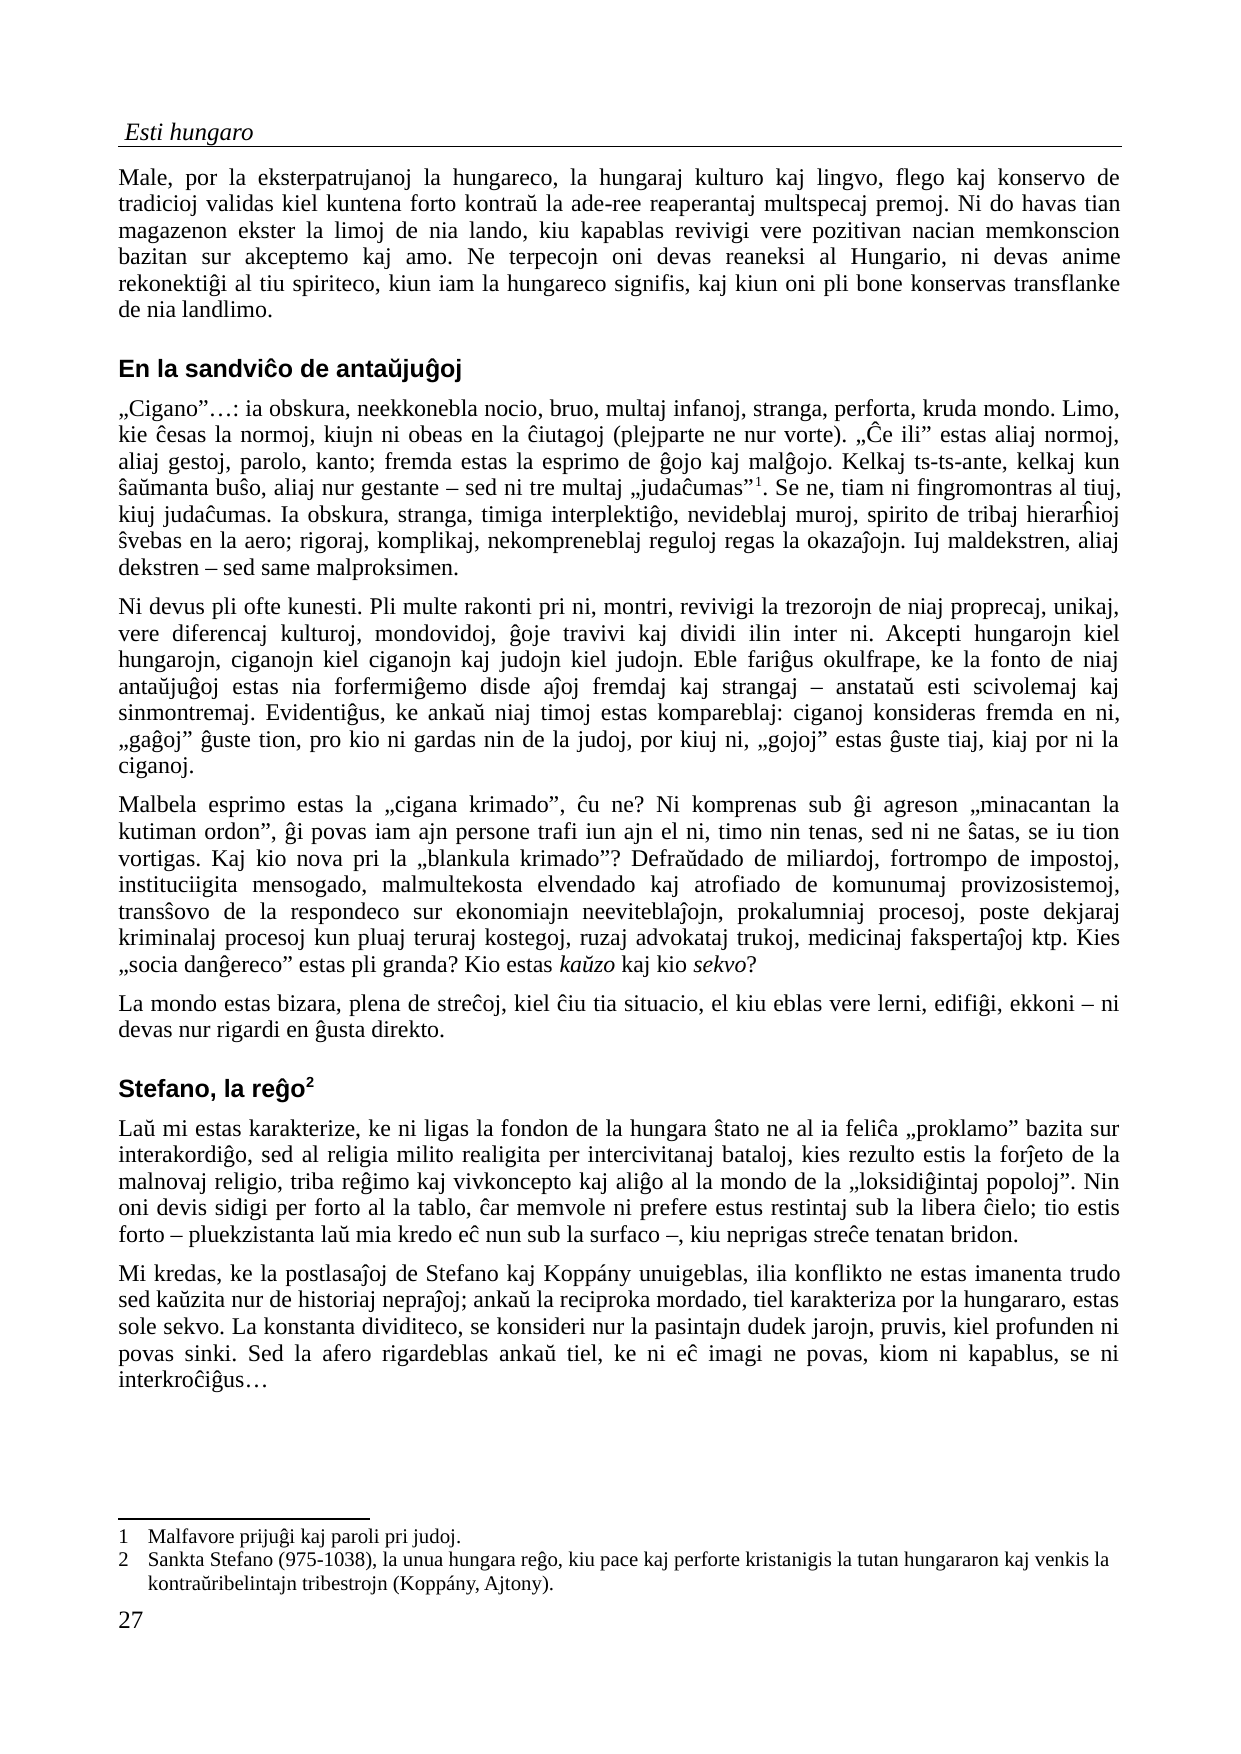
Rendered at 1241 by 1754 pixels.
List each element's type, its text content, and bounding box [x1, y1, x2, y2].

text Male, por la eksterpatrujanoj la hungareco, la hungaraj kulturo kaj lingvo, flego kaj konservo de tradicioj validas kiel kuntena forto kontraŭ la ade-ree reaperantaj multspecaj premoj. Ni do havas tian magazenon ekster la limoj de nia lando, kiu kapablas revivigi vere pozitivan nacian memkonscion bazitan sur akceptemo kaj amo. Ne terpecojn oni devas reaneksi al Hungario, ni devas anime rekonektiĝi al tiu spiriteco, kiun iam la hungareco signifis, kaj kiun oni pli bone konservas transflanke de nia landlimo. [118, 164, 1122, 323]
text Malfavore prijuĝi kaj paroli pri judoj. [118, 1525, 1122, 1548]
text Malbela esprimo estas la „cigana krimado”, ĉu ne? Ni komprenas sub ĝi agreson „minacantan la kutiman ordon”, ĝi povas iam ajn persone trafi iun ajn el ni, timo nin tenas, sed ni ne ŝatas, se iu tion vortigas. Kaj kio nova pri la „blankula krimado”? Defraŭdado de miliardoj, fortrompo de impostoj, instituciigita mensogado, malmultekosta elvendado kaj atrofiado de komunumaj provizosistemoj, transŝovo de la respondeco sur ekonomiajn neeviteblaĵojn, prokalumniaj procesoj, poste dekjaraj kriminalaj procesoj kun pluaj teruraj kostegoj, ruzaj advokataj trukoj, medicinaj fakspertaĵoj ktp. Kies „socia danĝereco” estas pli granda? Kio estas kaŭzo kaj kio sekvo? [118, 792, 1122, 977]
subtitle Stefano, la reĝo [118, 1074, 1122, 1102]
text Sankta Stefano (975-1038), la unua hungara reĝo, kiu pace kaj perforte kristanigis la tutan hungararon kaj venkis la kontraŭribelintajn tribestrojn (Koppány, Ajtony). [118, 1548, 1122, 1594]
text La mondo estas bizara, plena de streĉoj, kiel ĉiu tia situacio, el kiu eblas vere lerni, edifiĝi, ekkoni – ni devas nur rigardi en ĝusta direkto. [118, 990, 1122, 1043]
text Ni devus pli ofte kunesti. Pli multe rakonti pri ni, montri, revivigi la trezorojn de niaj proprecaj, unikaj, vere diferencaj kulturoj, mondovidoj, ĝoje travivi kaj dividi ilin inter ni. Akcepti hungarojn kiel hungarojn, ciganojn kiel ciganojn kaj judojn kiel judojn. Eble fariĝus okulfrape, ke la fonto de niaj antaŭjuĝoj estas nia forfermiĝemo disde aĵoj fremdaj kaj strangaj – anstataŭ esti scivolemaj kaj sinmontremaj. Evidentiĝus, ke ankaŭ niaj timoj estas kompareblaj: ciganoj konsideras fremda en ni, „gaĝoj” ĝuste tion, pro kio ni gardas nin de la judoj, por kiuj ni, „gojoj” estas ĝuste tiaj, kiaj por ni la ciganoj. [118, 593, 1122, 779]
text Laŭ mi estas karakterize, ke ni ligas la fondon de la hungara ŝtato ne al ia feliĉa „proklamo” bazita sur interakordiĝo, sed al religia milito realigita per intercivitanaj bataloj, kies rezulto estis la forĵeto de la malnovaj religio, triba reĝimo kaj vivkoncepto kaj aliĝo al la mondo de la „loksidiĝintaj popoloj”. Nin oni devis sidigi per forto al la tablo, ĉar memvole ni prefere estus restintaj sub la libera ĉielo; tio estis forto – pluekzistanta laŭ mia kredo eĉ nun sub la surfaco –, kiu neprigas streĉe tenatan bridon. [118, 1115, 1122, 1248]
text „Cigano”…: ia obskura, neekkonebla nocio, bruo, multaj infanoj, stranga, perforta, kruda mondo. Limo, kie ĉesas la normoj, kiujn ni obeas en la ĉiutagoj (plejparte ne nur vorte). „Ĉe ili” estas aliaj normoj, aliaj gestoj, parolo, kanto; fremda estas la esprimo de ĝojo kaj malĝojo. Kelkaj ts-ts-ante, kelkaj kun ŝaŭmanta buŝo, aliaj nur gestante – sed ni tre multaj „judaĉumas”. Se ne, tiam ni fingromontras al tiuj, kiuj judaĉumas. Ia obskura, stranga, timiga interplektiĝo, nevideblaj muroj, spirito de tribaj hierarĥioj ŝvebas en la aero; rigoraj, komplikaj, nekompreneblaj reguloj regas la okazaĵojn. Iuj maldekstren, aliaj dekstren – sed same malproksimen. [118, 395, 1122, 581]
subtitle En la sandviĉo de antaŭjuĝoj [118, 354, 1122, 382]
text Mi kredas, ke la postlasaĵoj de Stefano kaj Koppány unuigeblas, ilia konflikto ne estas imanenta trudo sed kaŭzita nur de historiaj nepraĵoj; ankaŭ la reciproka mordado, tiel karakteriza por la hungararo, estas sole sekvo. La konstanta dividiteco, se konsideri nur la pasintajn dudek jarojn, pruvis, kiel profunden ni povas sinki. Sed la afero rigardeblas ankaŭ tiel, ke ni eĉ imagi ne povas, kiom ni kapablus, se ni interkroĉiĝus… [118, 1260, 1122, 1393]
